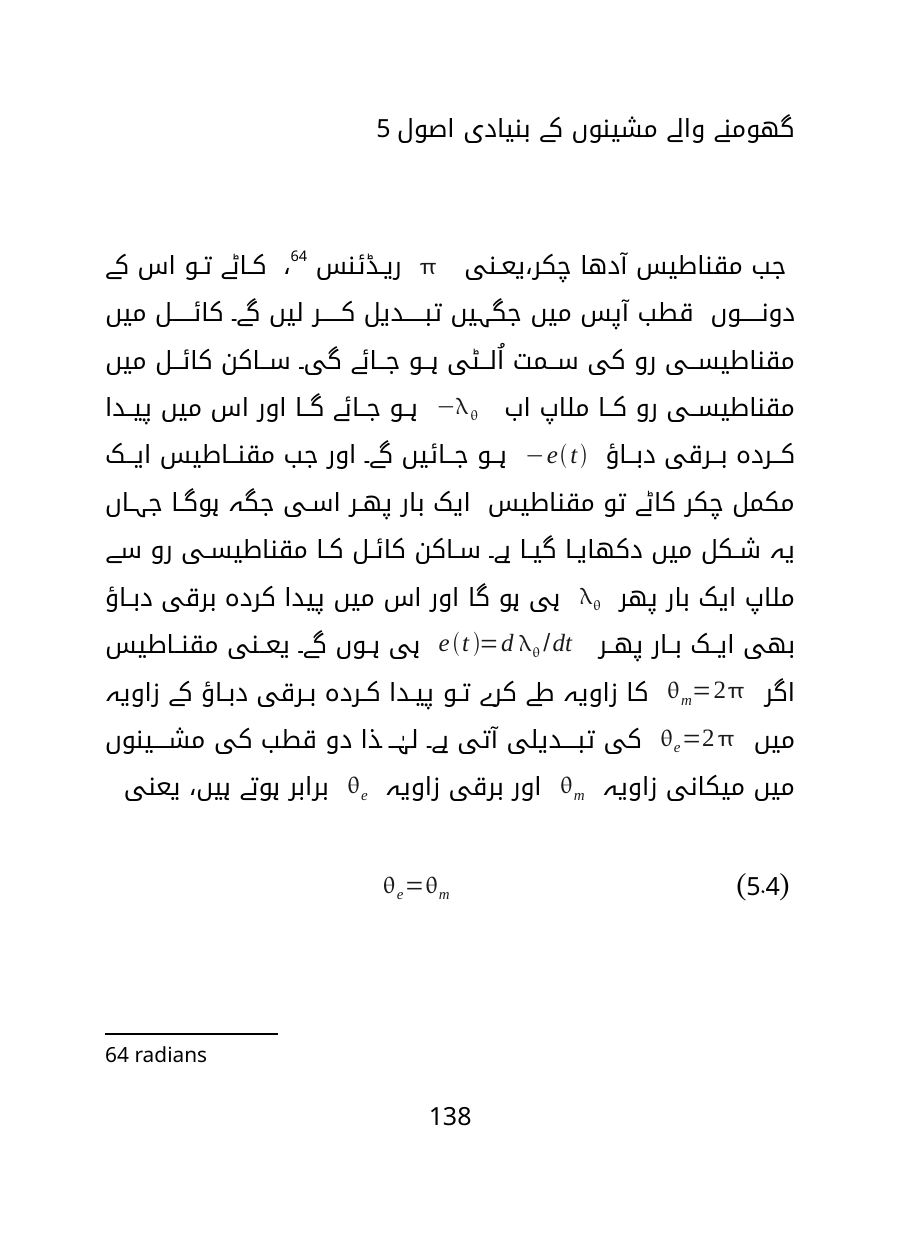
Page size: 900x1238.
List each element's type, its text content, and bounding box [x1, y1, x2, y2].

text radians [105, 1040, 795, 1068]
table_header (5.4) [718, 858, 795, 929]
table_header [105, 858, 718, 929]
text جب مقناطیس آدھا چکر،یعنی ریڈئنس ، کاٹے تو اس کے دونوں قطب آپس میں جگہیں تبدیل کر لیں گے۔ کائل میں مقناطیسی رو کی سمت اُلٹی ہو جائے گی۔ ساکن کائل میں مقناطیسی رو کا ملاپ اب ہو جائے گا اور اس میں پیدا کردہ برقی دباؤہو جائیں گے۔ اور جب مقناطیس ایک مکمل چکر کاٹے تو مقناطیس ایک بار پھر اسی جگہ ہوگا جہاں یہ شکل میں دکھایا گیا ہے۔ ساکن کائل کا مقناطیسی رو سے ملاپ ایک بار پھرہی ہو گا اور اس میں پیدا کردہ برقی دباؤ بھی ایک بار پھر ہی ہوں گے۔ یعنی مقناطیس اگرکا زاویہ طے کرے تو پیدا کردہ برقی دباؤ کے زاویہ میںکی تبدیلی آتی ہے۔ لہٰذا دو قطب کی مشینوں میں میکانی زاویہاور برقی زاویہبرابر ہوتے ہیں، یعنی [105, 242, 795, 811]
